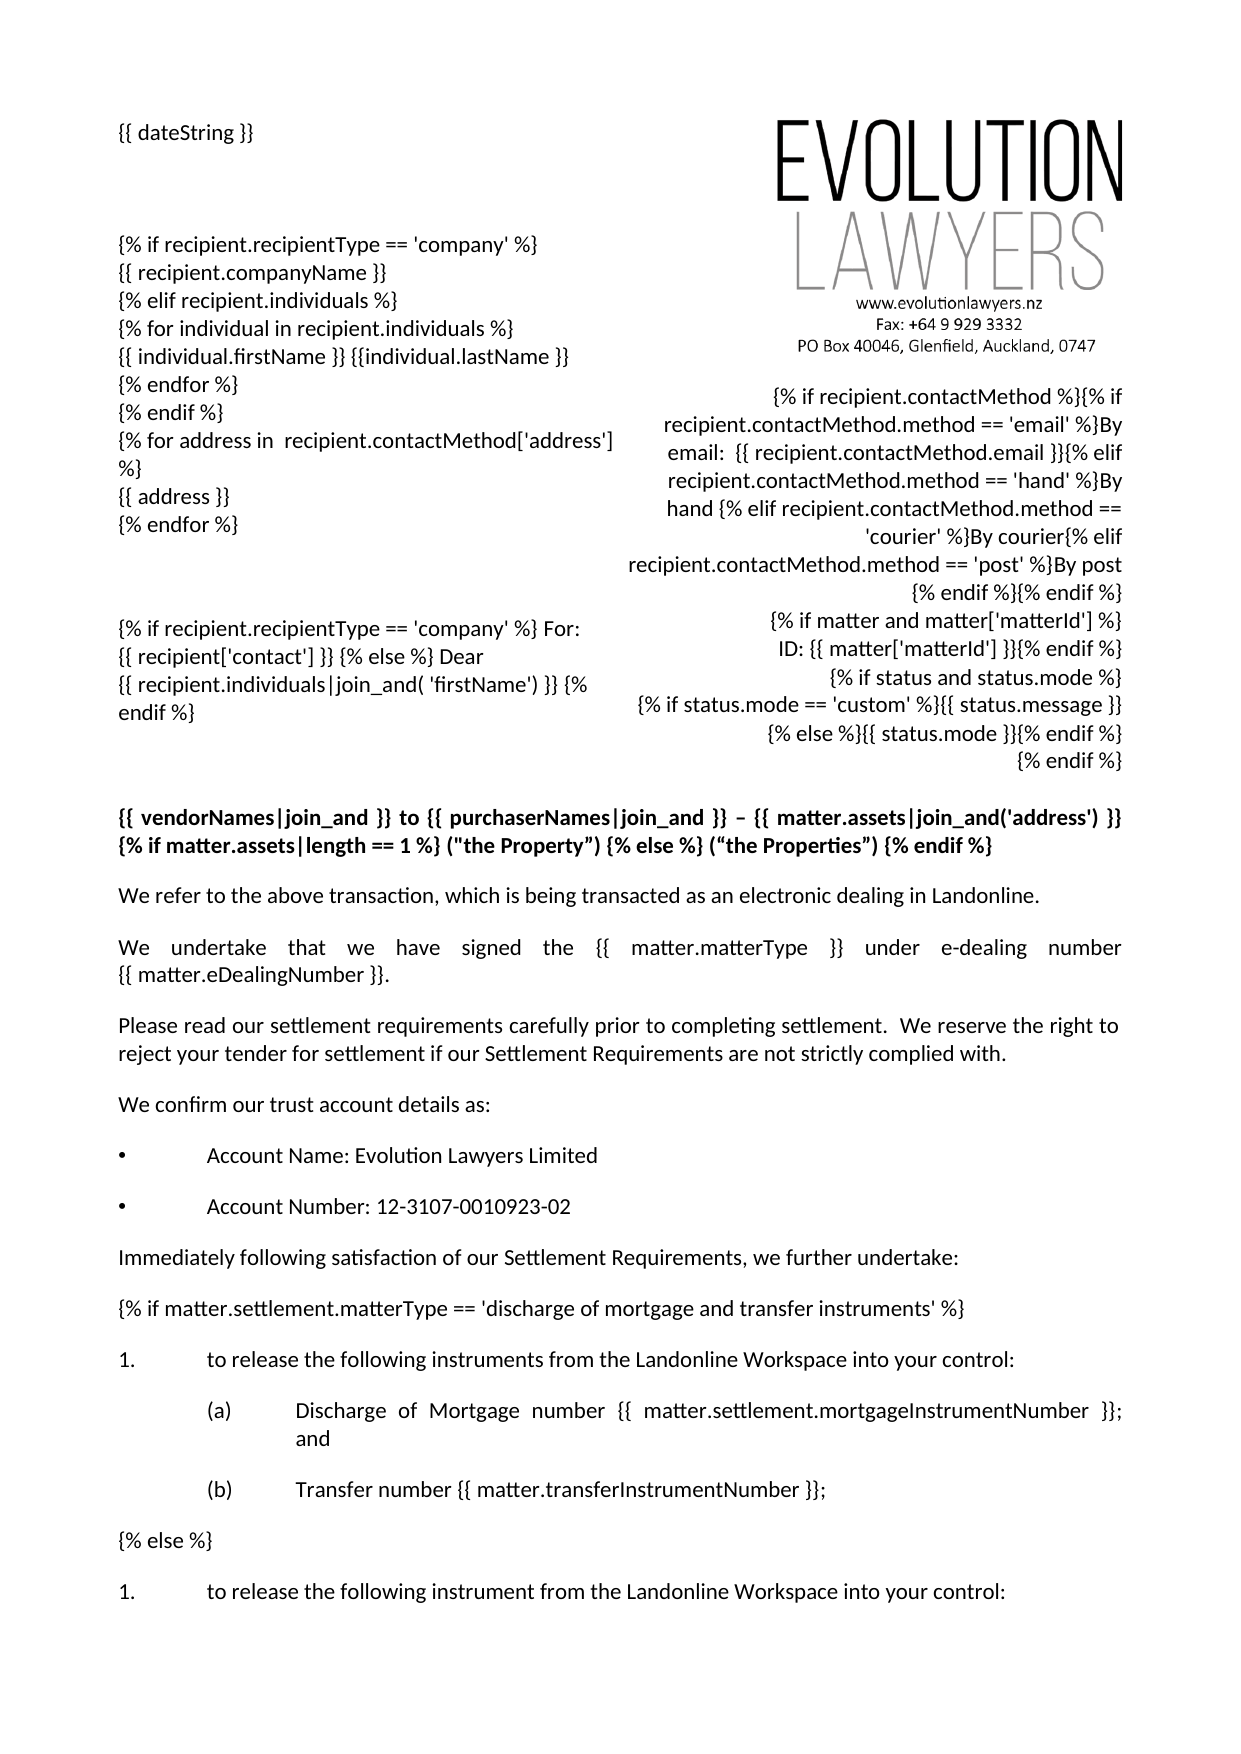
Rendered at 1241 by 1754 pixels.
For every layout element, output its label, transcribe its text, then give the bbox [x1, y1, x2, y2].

table_header {% if recipient.contactMethod %}{% if recipient.contactMethod.method == 'email' %}By email: {{ recipient.contactMethod.email }}{% elif recipient.contactMethod.method == 'hand' %}By hand {% elif recipient.contactMethod.method == 'courier' %}By courier{% elif recipient.contactMethod.method == 'post' %}By post {% endif %}{% endif %} {% if matter and matter['matterId'] %} ID: {{ matter['matterId'] }}{% endif %} {% if status and status.mode %} {% if status.mode == 'custom' %}{{ status.message }}{% else %}{{ status.mode }}{% endif %} {% endif %} [620, 118, 1122, 775]
table_cell {% if recipient.recipientType == 'company' %} For: {{ recipient['contact'] }} {% else %} Dear {{ recipient.individuals|join_and( 'firstName') }} {% endif %} [118, 566, 620, 775]
picture [776, 118, 1123, 355]
list Transfer number {{ matter.transferInstrumentNumber }}; [207, 1475, 1122, 1503]
list Account Number: 12-3107-0010923-02 [118, 1192, 1122, 1220]
text Please read our settlement requirements carefully prior to completing settlement. We reserve the right to reject your tender for settlement if our Settlement Requirements are not strictly complied with. [118, 1012, 1122, 1068]
list Account Name: Evolution Lawyers Limited [118, 1141, 1122, 1169]
table_header {{ dateString }} {% if recipient.recipientType == 'company' %} {{ recipient.companyName }} {% elif recipient.individuals %} {% for individual in recipient.individuals %} {{ individual.firstName }} {{individual.lastName }} {% endfor %} {% endif %} {% for address in recipient.contactMethod['address'] %} {{ address }} {% endfor %} [118, 118, 620, 566]
text {% else %} [118, 1526, 1122, 1554]
text Immediately following satisfaction of our Settlement Requirements, we further undertake: [118, 1243, 1122, 1271]
subtitle {{ vendorNames|join_and }} to {{ purchaserNames|join_and }} – {{ matter.assets|join_and('address') }} {% if matter.assets|length == 1 %} ("the Property”) {% else %} (“the Properties”) {% endif %} [118, 803, 1122, 859]
list to release the following instrument from the Landonline Workspace into your control: [118, 1577, 1122, 1605]
text We undertake that we have signed the {{ matter.matterType }} under e-dealing number {{ matter.eDealingNumber }}. [118, 933, 1122, 989]
text {% if matter.settlement.matterType == 'discharge of mortgage and transfer instruments' %} [118, 1294, 1122, 1322]
list to release the following instruments from the Landonline Workspace into your control: [118, 1345, 1122, 1373]
list Discharge of Mortgage number {{ matter.settlement.mortgageInstrumentNumber }}; and [207, 1396, 1122, 1452]
text We confirm our trust account details as: [118, 1091, 1122, 1118]
text We refer to the above transaction, which is being transacted as an electronic dealing in Landonline. [118, 882, 1122, 910]
